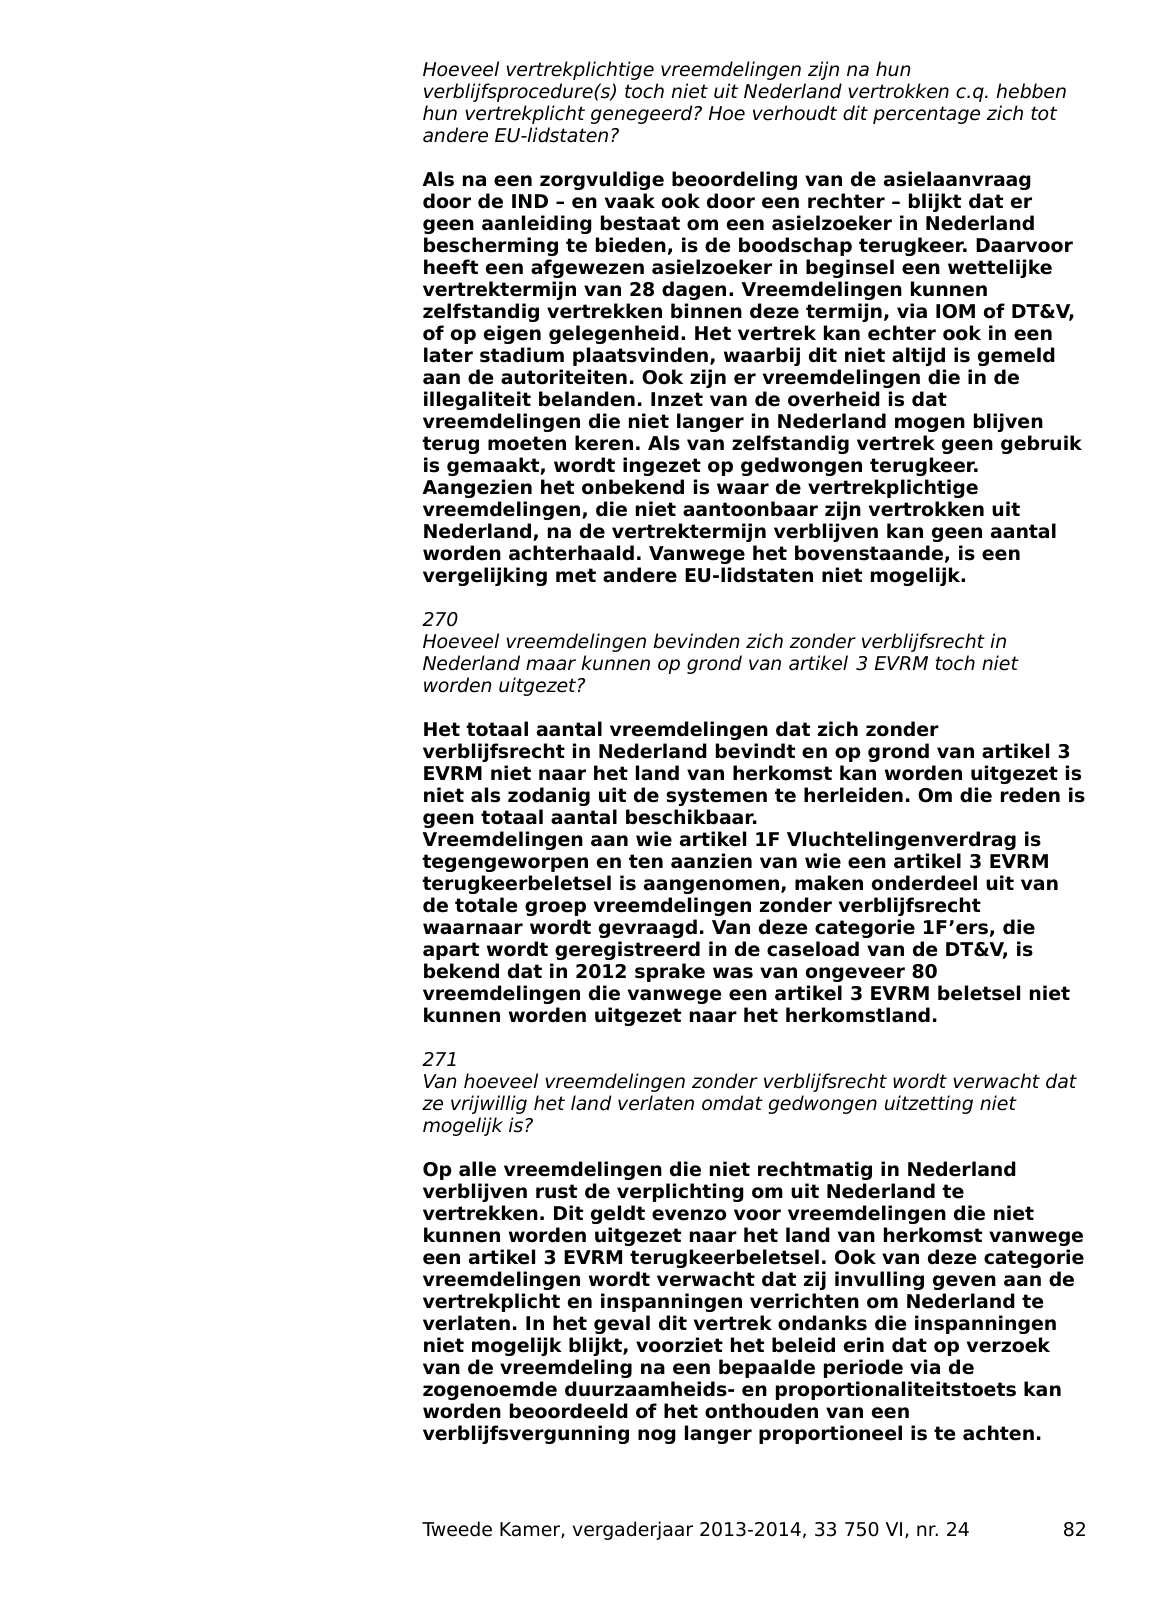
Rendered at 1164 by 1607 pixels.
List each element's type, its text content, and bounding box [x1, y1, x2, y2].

text Het totaal aantal vreemdelingen dat zich zonder verblijfsrecht in Nederland bevindt en op grond van artikel 3 EVRM niet naar het land van herkomst kan worden uitgezet is niet als zodanig uit de systemen te herleiden. Om die reden is geen totaal aantal beschikbaar. [422, 719, 1087, 829]
text Van hoeveel vreemdelingen zonder verblijfsrecht wordt verwacht dat ze vrijwillig het land verlaten omdat gedwongen uitzetting niet mogelijk is? [422, 1071, 1087, 1137]
text Op alle vreemdelingen die niet rechtmatig in Nederland verblijven rust de verplichting om uit Nederland te vertrekken. Dit geldt evenzo voor vreemdelingen die niet kunnen worden uitgezet naar het land van herkomst vanwege een artikel 3 EVRM terugkeerbeletsel. Ook van deze categorie vreemdelingen wordt verwacht dat zij invulling geven aan de vertrekplicht en inspanningen verrichten om Nederland te verlaten. In het geval dit vertrek ondanks die inspanningen niet mogelijk blijkt, voorziet het beleid erin dat op verzoek van de vreemdeling na een bepaalde periode via de zogenoemde duurzaamheids- en proportionaliteitstoets kan worden beoordeeld of het onthouden van een verblijfsvergunning nog langer proportioneel is te achten. [422, 1159, 1087, 1445]
text 271 [422, 1049, 1087, 1071]
text Hoeveel vreemdelingen bevinden zich zonder verblijfsrecht in Nederland maar kunnen op grond van artikel 3 EVRM toch niet worden uitgezet? [422, 631, 1087, 697]
text Vreemdelingen aan wie artikel 1F Vluchtelingenverdrag is tegengeworpen en ten aanzien van wie een artikel 3 EVRM terugkeerbeletsel is aangenomen, maken onderdeel uit van de totale groep vreemdelingen zonder verblijfsrecht waarnaar wordt gevraagd. Van deze categorie 1F’ers, die apart wordt geregistreerd in de caseload van de DT&V, is bekend dat in 2012 sprake was van ongeveer 80 vreemdelingen die vanwege een artikel 3 EVRM beletsel niet kunnen worden uitgezet naar het herkomstland. [422, 829, 1087, 1027]
text 270 [422, 609, 1087, 631]
text Als na een zorgvuldige beoordeling van de asielaanvraag door de IND – en vaak ook door een rechter – blijkt dat er geen aanleiding bestaat om een asielzoeker in Nederland bescherming te bieden, is de boodschap terugkeer. Daarvoor heeft een afgewezen asielzoeker in beginsel een wettelijke vertrektermijn van 28 dagen. Vreemdelingen kunnen zelfstandig vertrekken binnen deze termijn, via IOM of DT&V, of op eigen gelegenheid. Het vertrek kan echter ook in een later stadium plaatsvinden, waarbij dit niet altijd is gemeld aan de autoriteiten. Ook zijn er vreemdelingen die in de illegaliteit belanden. Inzet van de overheid is dat vreemdelingen die niet langer in Nederland mogen blijven terug moeten keren. Als van zelfstandig vertrek geen gebruik is gemaakt, wordt ingezet op gedwongen terugkeer. Aangezien het onbekend is waar de vertrekplichtige vreemdelingen, die niet aantoonbaar zijn vertrokken uit Nederland, na de vertrektermijn verblijven kan geen aantal worden achterhaald. Vanwege het bovenstaande, is een vergelijking met andere EU-lidstaten niet mogelijk. [422, 169, 1087, 587]
text Hoeveel vertrekplichtige vreemdelingen zijn na hun verblijfsprocedure(s) toch niet uit Nederland vertrokken c.q. hebben hun vertrekplicht genegeerd? Hoe verhoudt dit percentage zich tot andere EU-lidstaten? [422, 59, 1087, 147]
